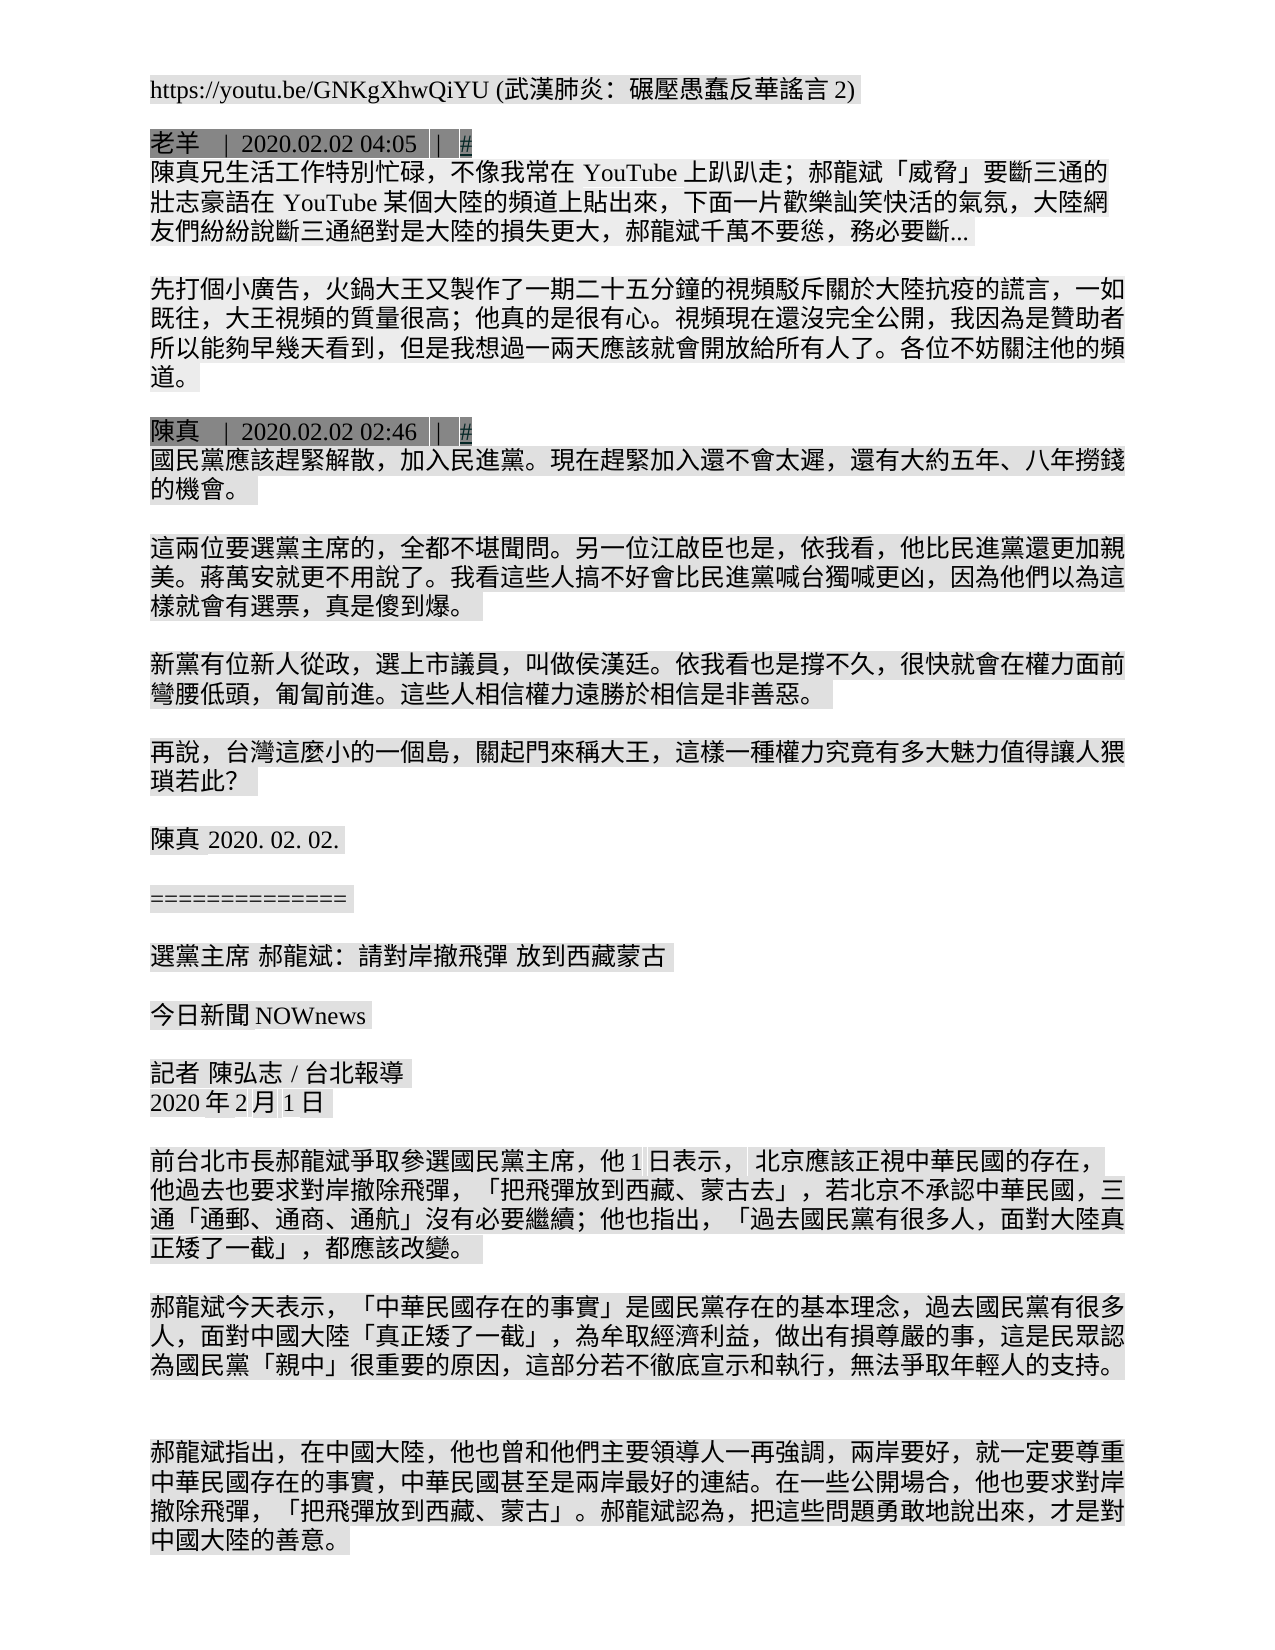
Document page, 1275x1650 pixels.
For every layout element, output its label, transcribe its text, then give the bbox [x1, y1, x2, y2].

text 陳真兄生活工作特別忙碌，不像我常在 YouTube 上趴趴走；郝龍斌「威脅」要斷三通的壯志豪語在 YouTube 某個大陸的頻道上貼出來，下面一片歡樂訕笑快活的氣氛，大陸網友們紛紛說斷三通絕對是大陸的損失更大，郝龍斌千萬不要慫，務必要斷... 先打個小廣告，火鍋大王又製作了一期二十五分鐘的視頻駁斥關於大陸抗疫的謊言，一如既往，大王視頻的質量很高；他真的是很有心。視頻現在還沒完全公開，我因為是贊助者所以能夠早幾天看到，但是我想過一兩天應該就會開放給所有人了。各位不妨關注他的頻道。 [150, 158, 1125, 392]
text 老羊 | 2020.02.02 04:05 | # [150, 129, 1125, 158]
text 陳真 | 2020.02.02 02:46 | # [150, 417, 1125, 446]
text https://youtu.be/GNKgXhwQiYU (武漢肺炎：碾壓愚蠢反華謠言2) [150, 75, 1125, 104]
text 國民黨應該趕緊解散，加入民進黨。現在趕緊加入還不會太遲，還有大約五年、八年撈錢的機會。 這兩位要選黨主席的，全都不堪聞問。另一位江啟臣也是，依我看，他比民進黨還更加親美。蔣萬安就更不用說了。我看這些人搞不好會比民進黨喊台獨喊更凶，因為他們以為這樣就會有選票，真是傻到爆。 新黨有位新人從政，選上市議員，叫做侯漢廷。依我看也是撐不久，很快就會在權力面前彎腰低頭，匍匐前進。這些人相信權力遠勝於相信是非善惡。 再說，台灣這麼小的一個島，關起門來稱大王，這樣一種權力究竟有多大魅力值得讓人猥瑣若此？ 陳真 2020. 02. 02. ============== 選黨主席 郝龍斌：請對岸撤飛彈 放到西藏蒙古 今日新聞NOWnews 記者 陳弘志 / 台北報導 2020年2月1日 前台北市長郝龍斌爭取參選國民黨主席，他1日表示， 北京應該正視中華民國的存在，他過去也要求對岸撤除飛彈，「把飛彈放到西藏、蒙古去」，若北京不承認中華民國，三通「通郵、通商、通航」沒有必要繼續；他也指出，「過去國民黨有很多人，面對大陸真正矮了一截」，都應該改變。 郝龍斌今天表示，「中華民國存在的事實」是國民黨存在的基本理念，過去國民黨有很多人，面對中國大陸「真正矮了一截」，為牟取經濟利益，做出有損尊嚴的事，這是民眾認為國民黨「親中」很重要的原因，這部分若不徹底宣示和執行，無法爭取年輕人的支持。 郝龍斌指出，在中國大陸，他也曾和他們主要領導人一再強調，兩岸要好，就一定要尊重中華民國存在的事實，中華民國甚至是兩岸最好的連結。在一些公開場合，他也要求對岸撤除飛彈，「把飛彈放到西藏、蒙古」。郝龍斌認為，把這些問題勇敢地說出來，才是對中國大陸的善意。 [150, 446, 1125, 1555]
